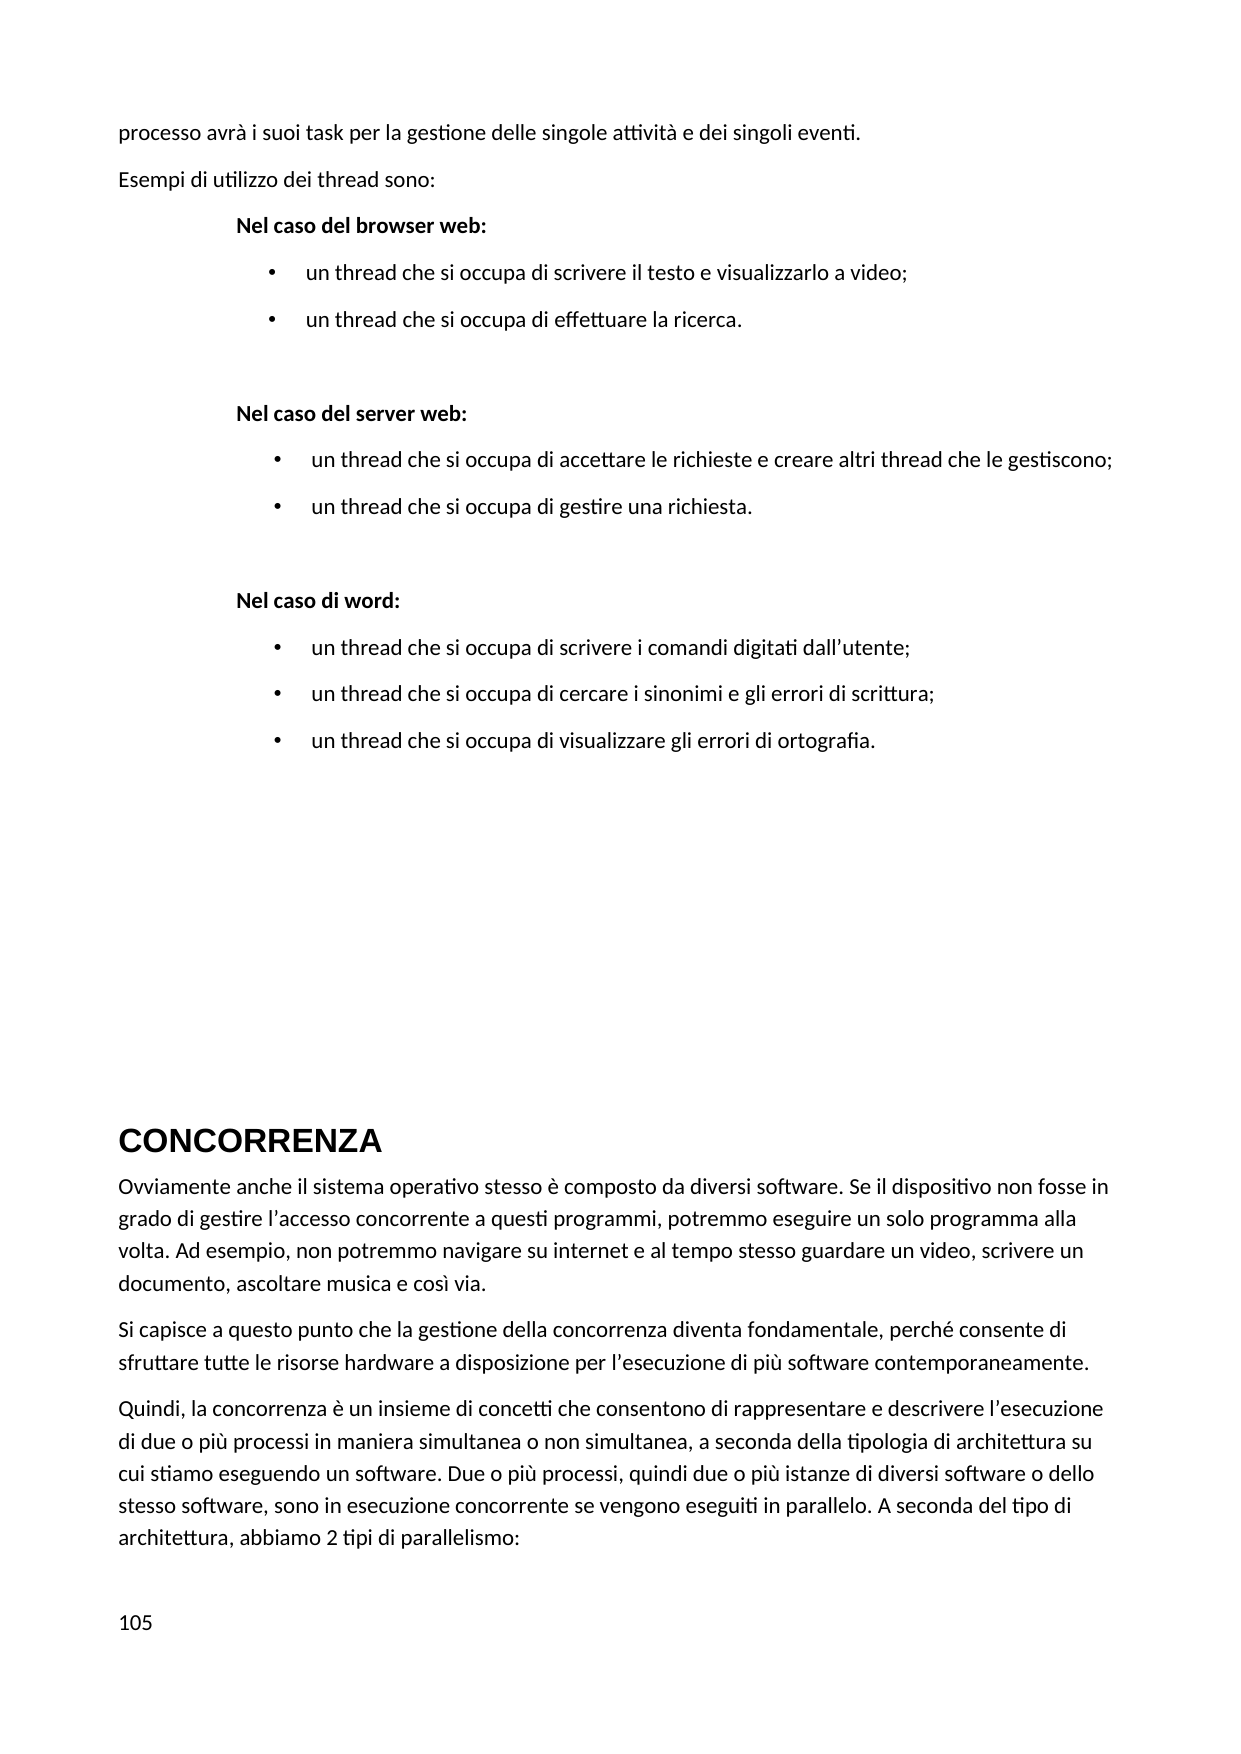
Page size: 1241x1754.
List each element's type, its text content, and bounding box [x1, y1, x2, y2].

list un thread che si occupa di gestire una richiesta. [274, 492, 1122, 520]
list un thread che si occupa di accettare le richieste e creare altri thread che le gestiscono; [274, 446, 1122, 473]
text processo avrà i suoi task per la gestione delle singole attività e dei singoli eventi. [118, 118, 1122, 146]
list un thread che si occupa di scrivere i comandi digitati dall’utente; [274, 633, 1122, 661]
list un thread che si occupa di cercare i sinonimi e gli errori di scrittura; [274, 679, 1122, 707]
subtitle CONCORRENZA [118, 1121, 1122, 1160]
list un thread che si occupa di visualizzare gli errori di ortografia. [274, 726, 1122, 754]
text Si capisce a questo punto che la gestione della concorrenza diventa fondamentale, perché consente di sfruttare tutte le risorse hardware a disposizione per l’esecuzione di più software contemporaneamente. [118, 1316, 1122, 1376]
text Nel caso del browser web: [118, 212, 1122, 240]
text Nel caso di word: [118, 586, 1122, 614]
text Nel caso del server web: [118, 399, 1122, 427]
text Ovviamente anche il sistema operativo stesso è composto da diversi software. Se il dispositivo non fosse in grado di gestire l’accesso concorrente a questi programmi, potremmo eseguire un solo programma alla volta. Ad esempio, non potremmo navigare su internet e al tempo stesso guardare un video, scrivere un documento, ascoltare musica e così via. [118, 1172, 1122, 1297]
list un thread che si occupa di scrivere il testo e visualizzarlo a video; [268, 258, 1122, 286]
list un thread che si occupa di effettuare la ricerca. [268, 305, 1122, 333]
text Esempi di utilizzo dei thread sono: [118, 165, 1122, 193]
text Quindi, la concorrenza è un insieme di concetti che consentono di rappresentare e descrivere l’esecuzione di due o più processi in maniera simultanea o non simultanea, a seconda della tipologia di architettura su cui stiamo eseguendo un software. Due o più processi, quindi due o più istanze di diversi software o dello stesso software, sono in esecuzione concorrente se vengono eseguiti in parallelo. A seconda del tipo di architettura, abbiamo 2 tipi di parallelismo: [118, 1394, 1122, 1551]
